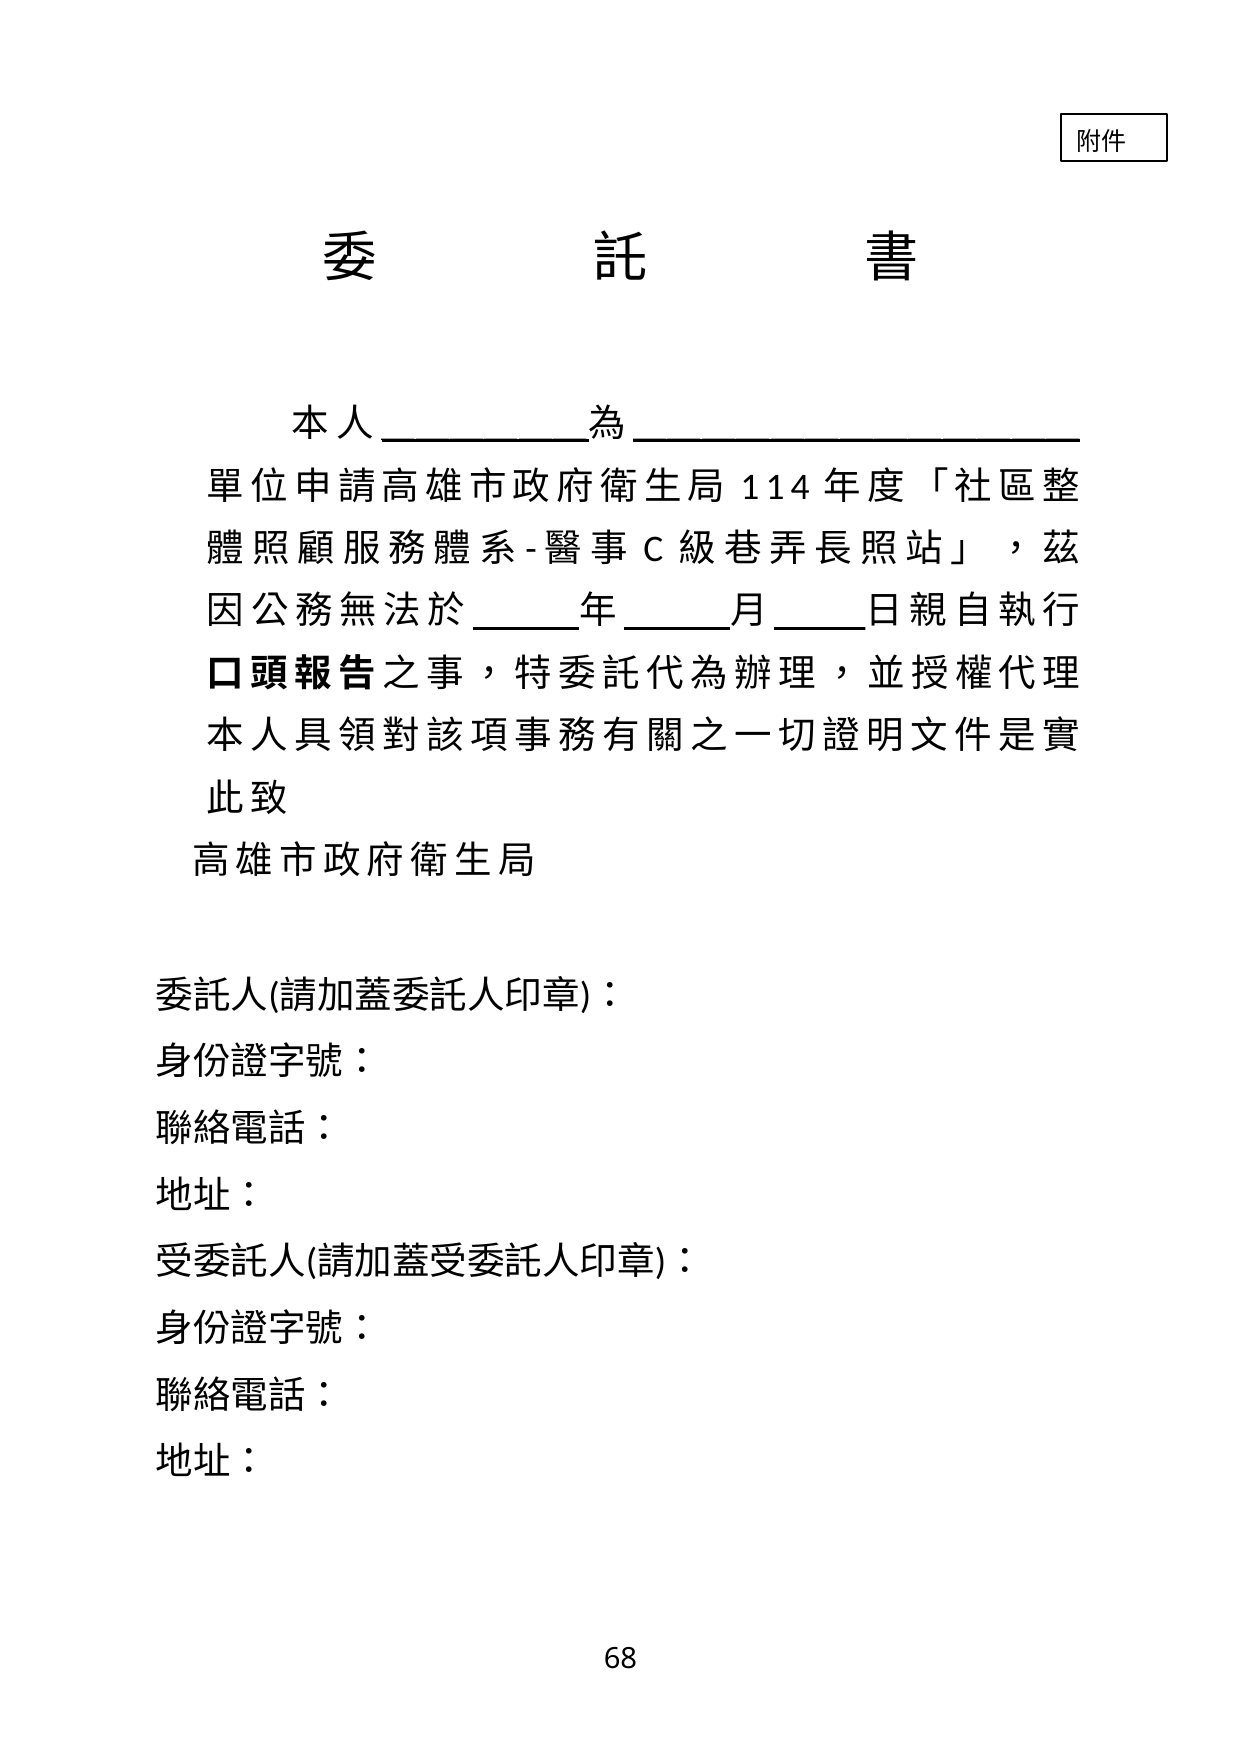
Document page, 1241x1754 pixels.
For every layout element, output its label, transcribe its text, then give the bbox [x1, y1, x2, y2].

text 高雄市政府衛生局 [118, 830, 1080, 884]
text 聯絡電話： [118, 1088, 1122, 1155]
text 身份證字號： [118, 1288, 1122, 1355]
text 地址： [118, 1155, 1122, 1221]
text 地址： [118, 1421, 1122, 1488]
text 受委託人(請加蓋受委託人印章)： [118, 1221, 1122, 1288]
text 本人＿＿＿＿＿＿為＿＿＿＿＿＿＿＿＿＿＿＿＿單位申請高雄市政府衛生局114年度「社區整體照顧服務體系-醫事C級巷弄長照站」，茲因公務無法於 年 月 日親自執行口頭報告之事，特委託代為辦理，並授權代理本人具領對該項事務有關之一切證明文件是實，此致 [207, 393, 1080, 822]
text 身份證字號： [118, 1021, 1122, 1088]
text 聯絡電話： [118, 1355, 1122, 1421]
text 委託人(請加蓋委託人印章)： [118, 955, 1122, 1021]
text 附件16 [1076, 122, 1152, 153]
text 委 託 書 [118, 213, 1122, 292]
